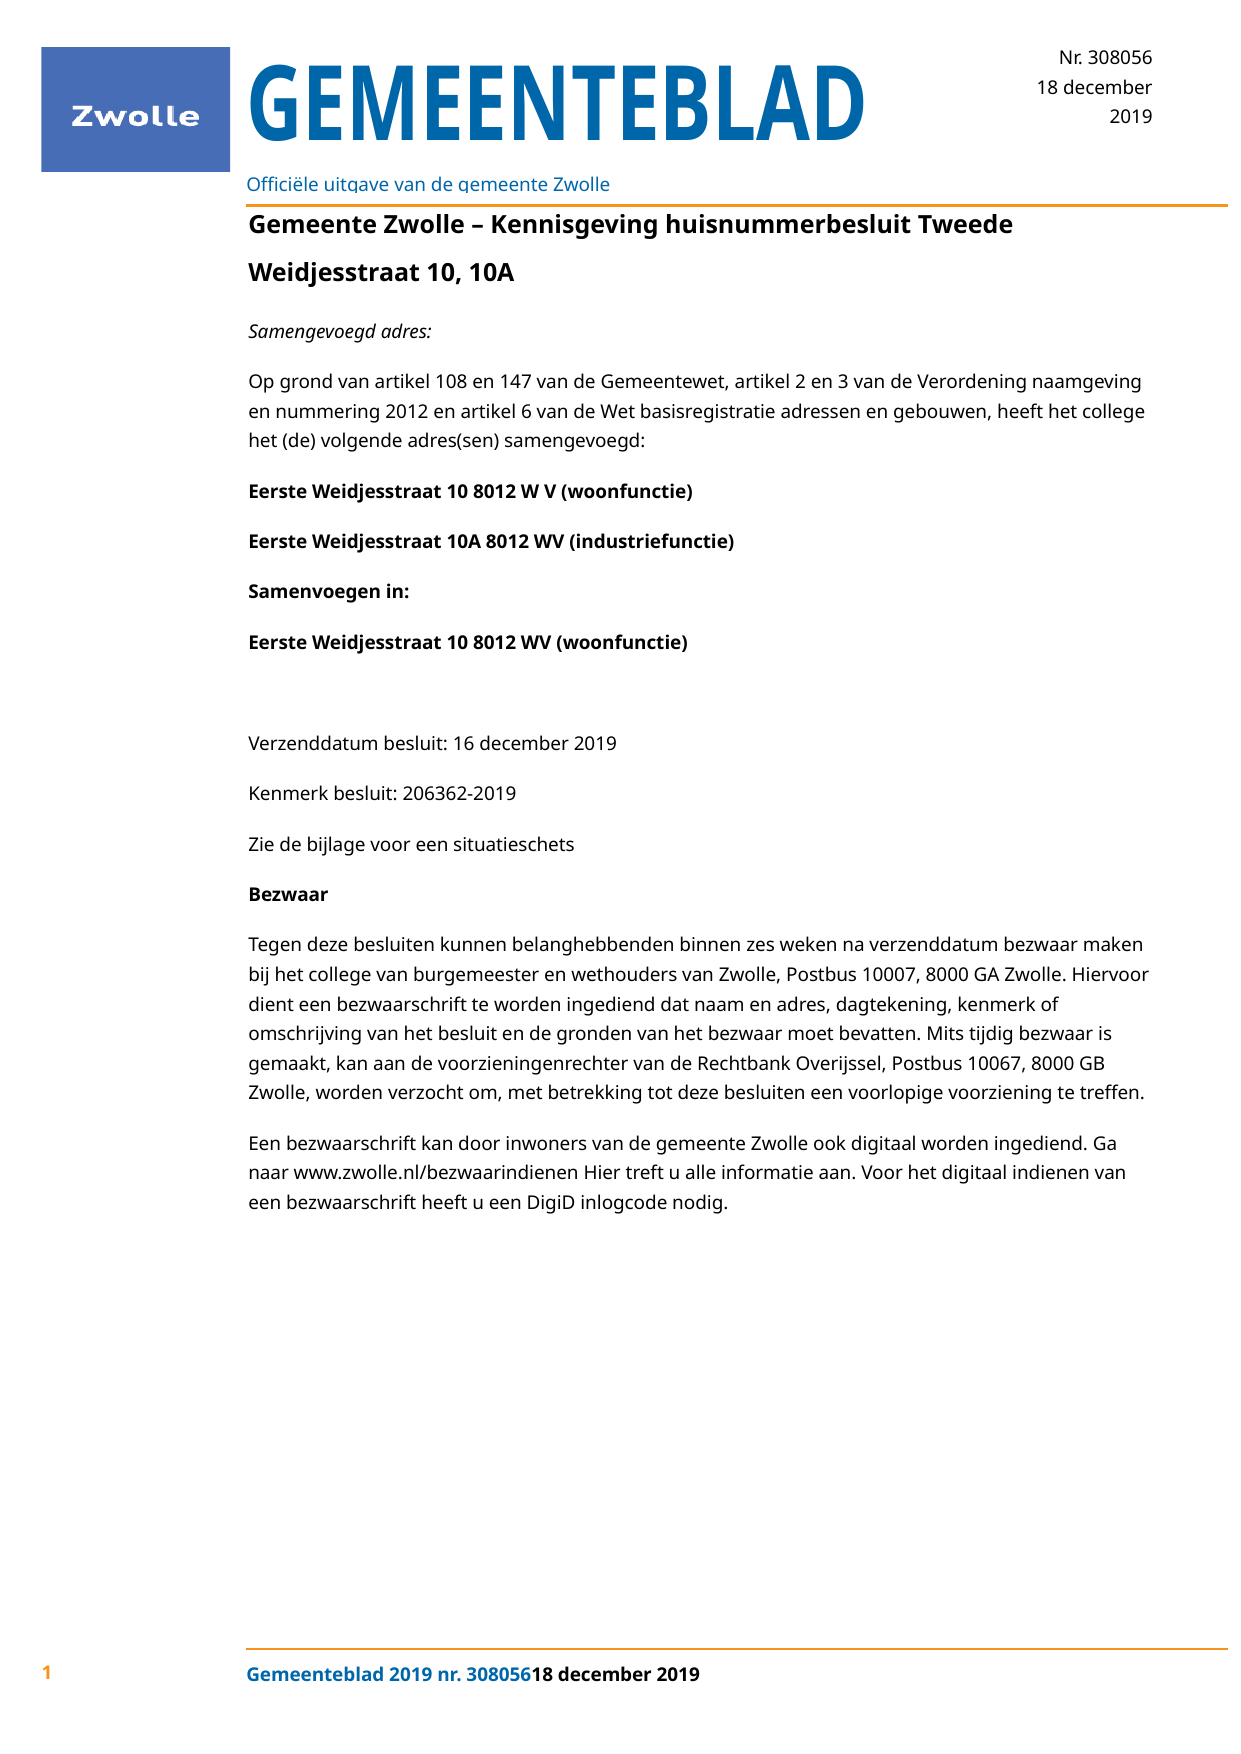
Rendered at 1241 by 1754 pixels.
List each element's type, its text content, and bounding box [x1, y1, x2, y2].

picture [41, 47, 231, 172]
text Zie de bijlage voor een situatieschets [248, 831, 1152, 857]
text Samengevoegd adres: [248, 318, 1152, 344]
text Eerste Weidjesstraat 10A 8012 WV (industriefunctie) [248, 528, 1152, 554]
text Samenvoegen in: [248, 579, 1152, 604]
text Kenmerk besluit: 206362-2019 [248, 780, 1152, 806]
text Eerste Weidjesstraat 10 8012 W V (woonfunctie) [248, 478, 1152, 504]
text Op grond van artikel 108 en 147 van de Gemeentewet, artikel 2 en 3 van de Verordening naamgeving en nummering 2012 en artikel 6 van de Wet basisregistratie adressen en gebouwen, heeft het college het (de) volgende adres(sen) samengevoegd: [248, 368, 1152, 453]
text Verzenddatum besluit: 16 december 2019 [248, 730, 1152, 756]
text Tegen deze besluiten kunnen belanghebbenden binnen zes weken na verzenddatum bezwaar maken bij het college van burgemeester en wethouders van Zwolle, Postbus 10007, 8000 GA Zwolle. Hiervoor dient een bezwaarschrift te worden ingediend dat naam en adres, dagtekening, kenmerk of omschrijving van het besluit en de gronden van het bezwaar moet bevatten. Mits tijdig bezwaar is gemaakt, kan aan de voorzieningenrechter van de Rechtbank Overijssel, Postbus 10067, 8000 GB Zwolle, worden verzocht om, met betrekking tot deze besluiten een voorlopige voorziening te treffen. [248, 932, 1152, 1105]
text Bezwaar [248, 881, 1152, 907]
text Een bezwaarschrift kan door inwoners van de gemeente Zwolle ook digitaal worden ingediend. Ga naar www.zwolle.nl/bezwaarindienen Hier treft u alle informatie aan. Voor het digitaal indienen van een bezwaarschrift heeft u een DigiD inlogcode nodig. [248, 1130, 1152, 1215]
text Eerste Weidjesstraat 10 8012 WV (woonfunctie) [248, 629, 1152, 655]
text Gemeente Zwolle – Kennisgeving huisnummerbesluit Tweede Weidjesstraat 10, 10A [248, 207, 1152, 288]
